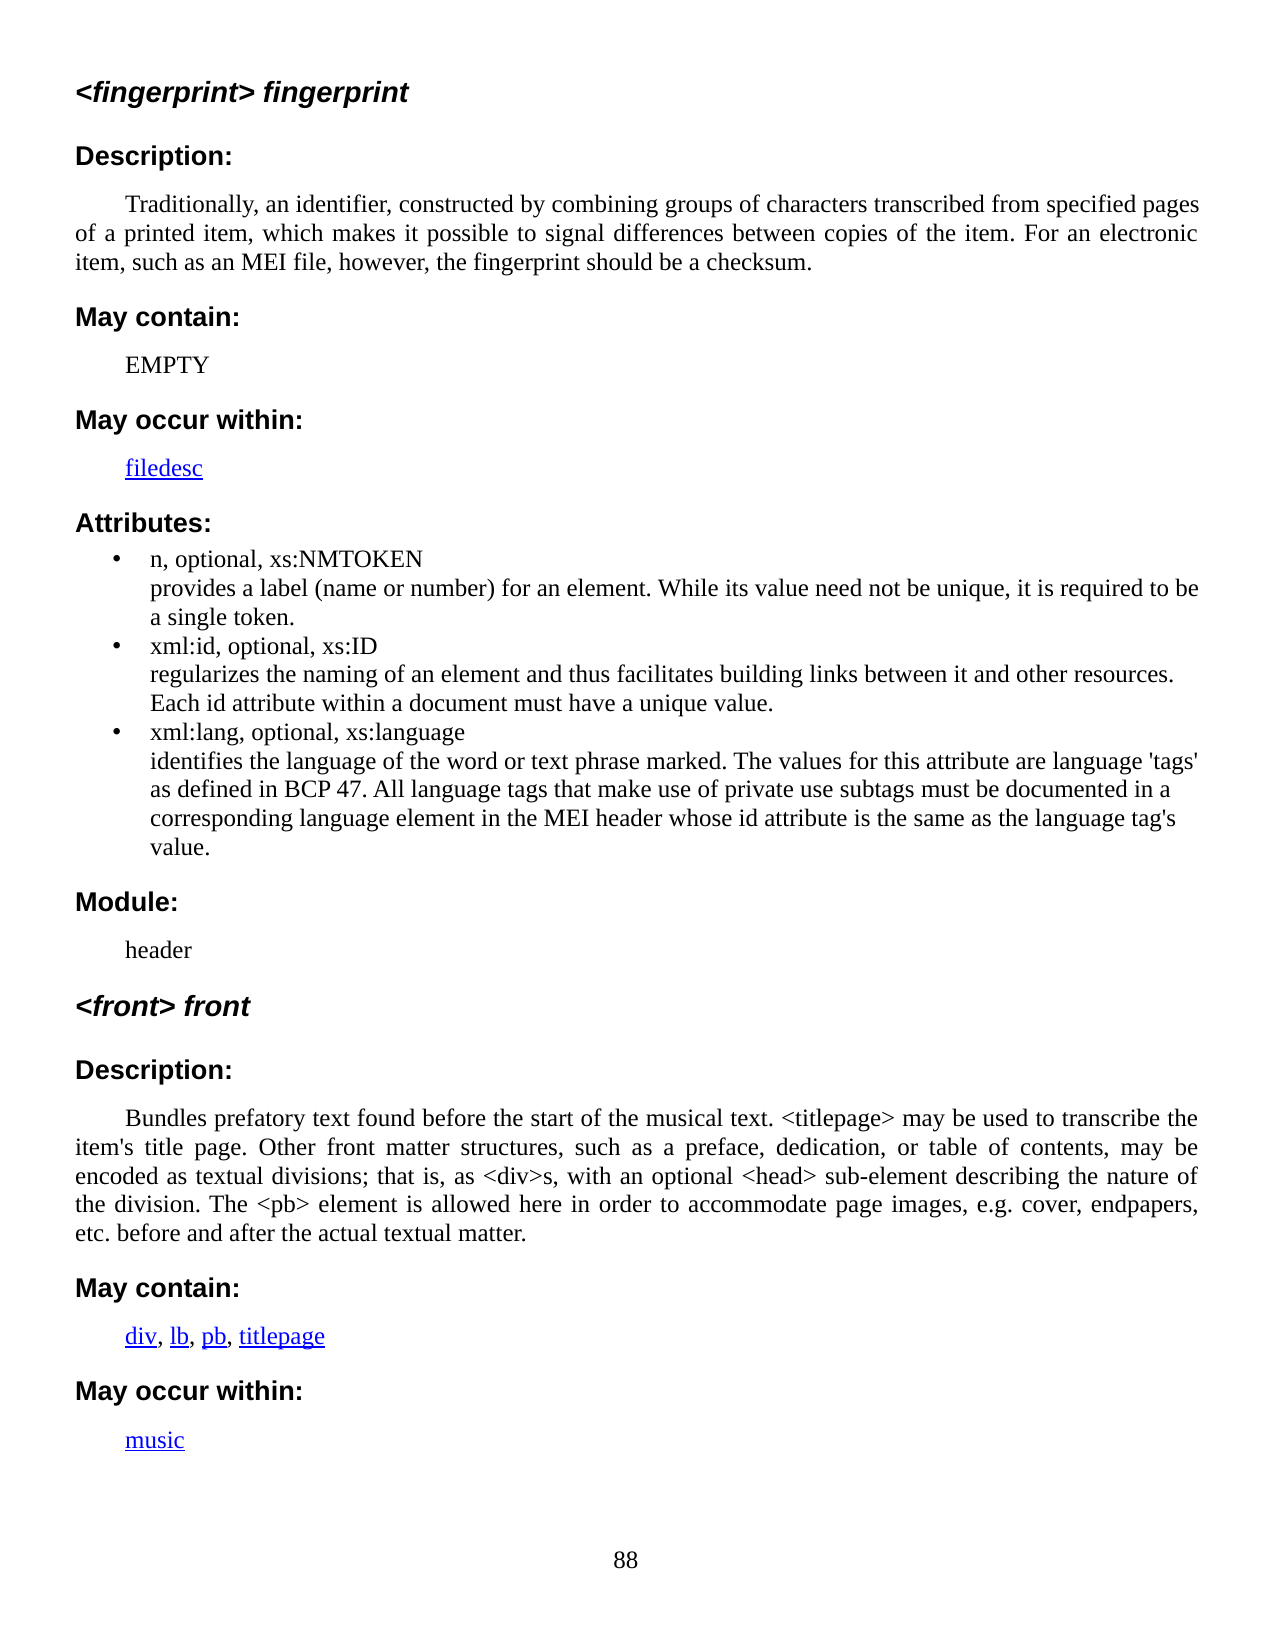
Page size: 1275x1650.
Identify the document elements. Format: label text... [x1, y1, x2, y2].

list n, optional, xs:NMTOKEN provides a label (name or number) for an element. While its value need not be unique, it is required to be a single token. [112, 544, 1200, 631]
text EMPTY [75, 350, 1200, 379]
text div, lb, pb, titlepage [75, 1321, 1200, 1350]
text header [75, 935, 1200, 964]
subtitle May occur within: [75, 404, 1200, 435]
list xml:id, optional, xs:ID regularizes the naming of an element and thus facilitates building links between it and other resources. Each id attribute within a document must have a unique value. [112, 631, 1200, 717]
text music [75, 1425, 1200, 1453]
text Bundles prefatory text found before the start of the musical text. <titlepage> may be used to transcribe the item's title page. Other front matter structures, such as a preface, dedication, or table of contents, may be encoded as textual divisions; that is, as <div>s, with an optional <head> sub-element describing the nature of the division. The <pb> element is allowed here in order to accommodate page images, e.g. cover, endpapers, etc. before and after the actual textual matter. [75, 1103, 1200, 1247]
subtitle May occur within: [75, 1375, 1200, 1406]
subtitle Description: [75, 140, 1200, 171]
subtitle May contain: [75, 1272, 1200, 1303]
subtitle Description: [75, 1054, 1200, 1085]
subtitle May contain: [75, 301, 1200, 332]
text Traditionally, an identifier, constructed by combining groups of characters transcribed from specified pages of a printed item, which makes it possible to signal differences between copies of the item. For an electronic item, such as an MEI file, however, the fingerprint should be a checksum. [75, 189, 1200, 276]
subtitle <front> front [75, 989, 1200, 1022]
subtitle Attributes: [75, 507, 1200, 538]
subtitle Module: [75, 886, 1200, 917]
text filedesc [75, 453, 1200, 482]
list xml:lang, optional, xs:language identifies the language of the word or text phrase marked. The values for this attribute are language 'tags' as defined in BCP 47. All language tags that make use of private use subtags must be documented in a corresponding language element in the MEI header whose id attribute is the same as the language tag's value. [112, 717, 1200, 861]
subtitle <fingerprint> fingerprint [75, 75, 1200, 108]
